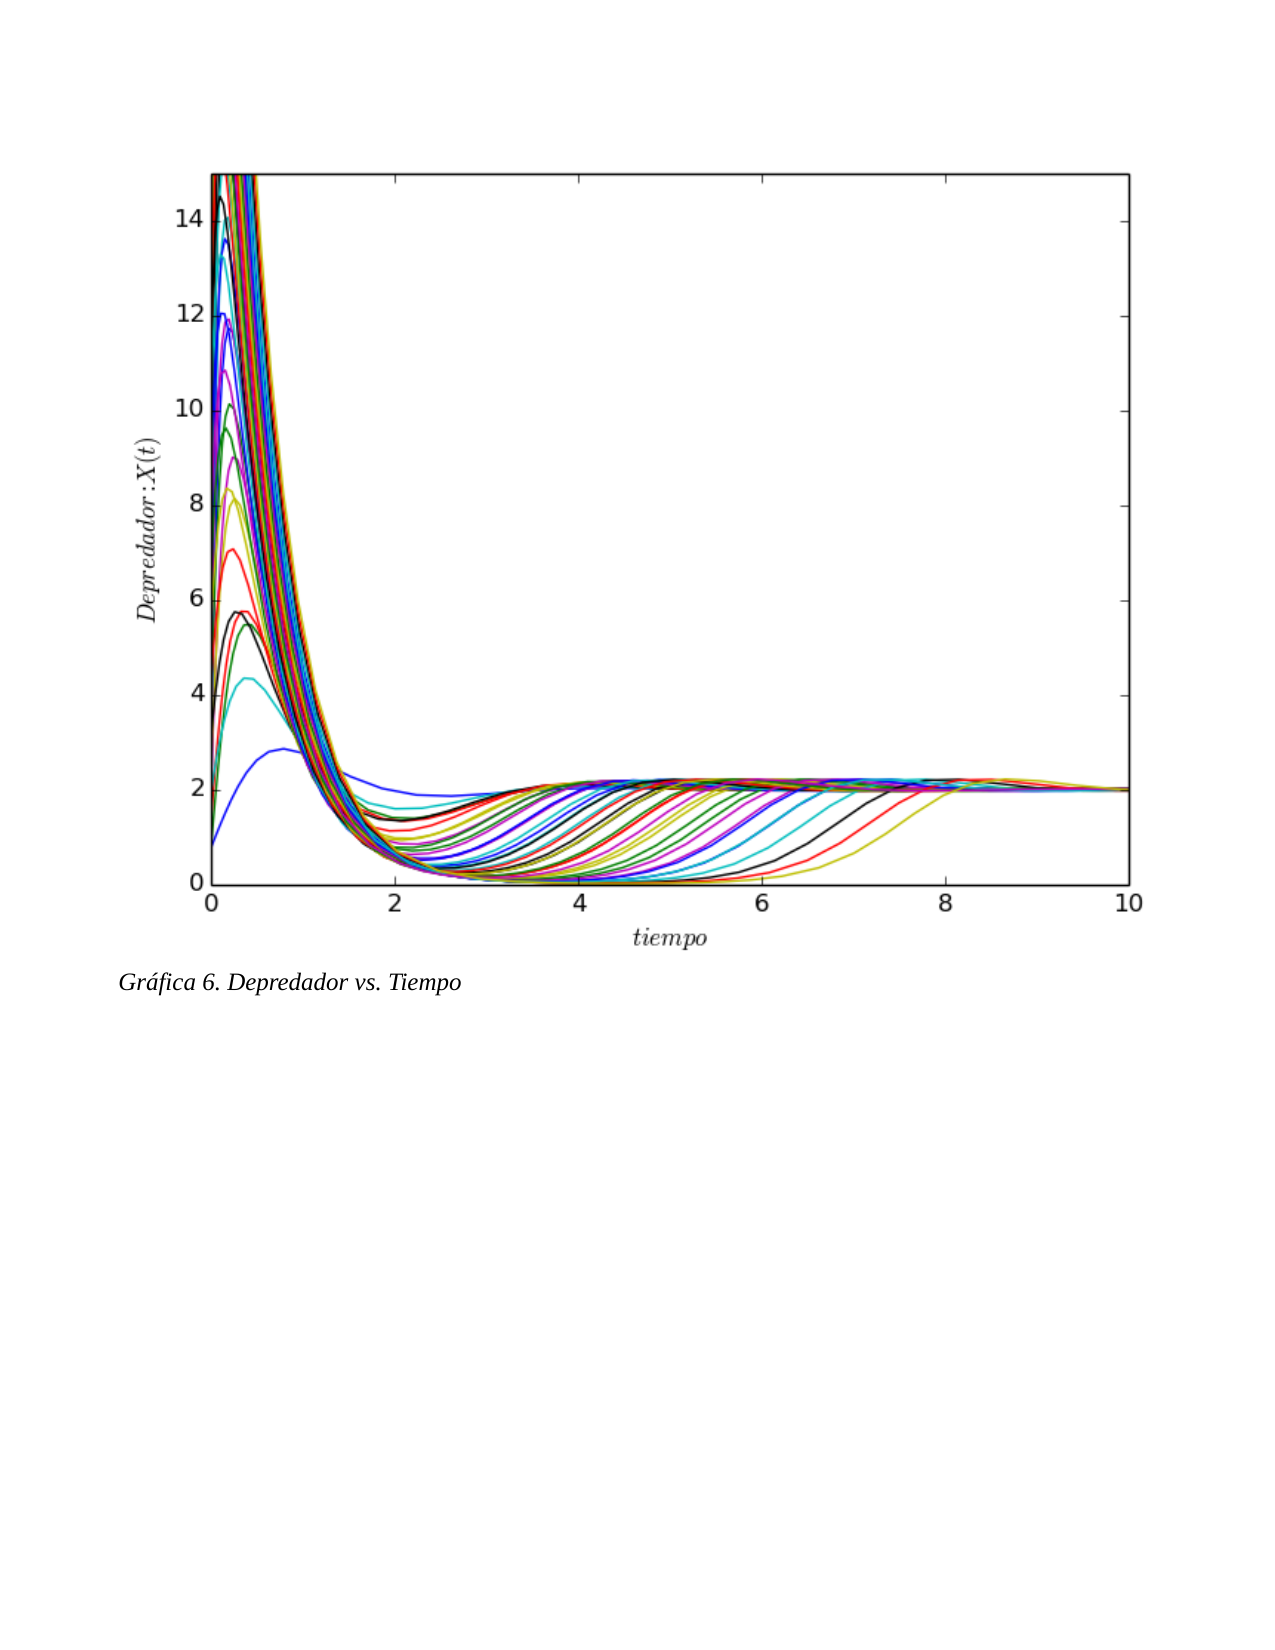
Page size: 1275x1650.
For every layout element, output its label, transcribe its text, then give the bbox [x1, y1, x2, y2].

text Gráfica 6. Depredador vs. Tiempo [118, 968, 1157, 996]
picture [118, 159, 1157, 968]
